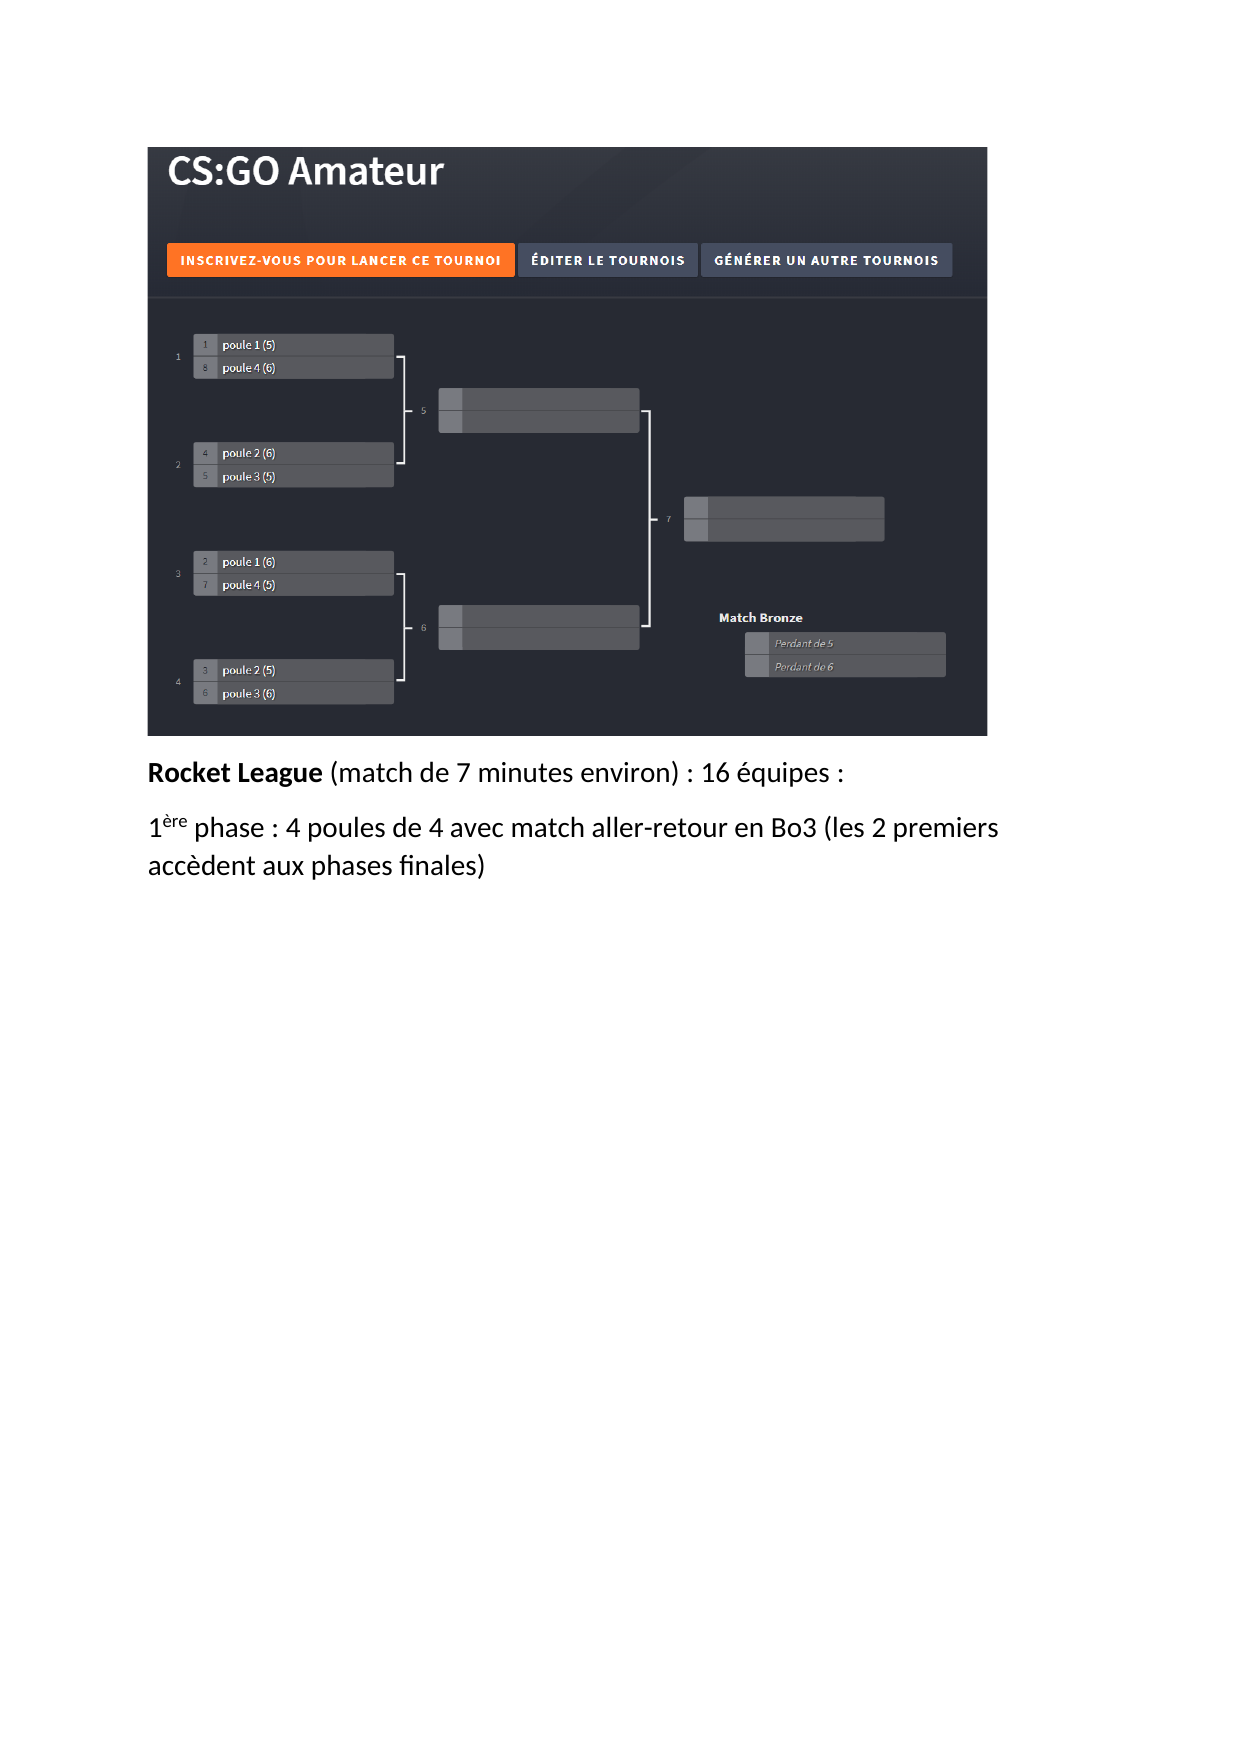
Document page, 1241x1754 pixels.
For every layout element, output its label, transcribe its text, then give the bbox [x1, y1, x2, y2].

text Rocket League (match de 7 minutes environ) : 16 équipes : [148, 754, 1093, 790]
text 1ère phase : 4 poules de 4 avec match aller-retour en Bo3 (les 2 premiers accèdent aux phases finales) [148, 809, 1093, 882]
